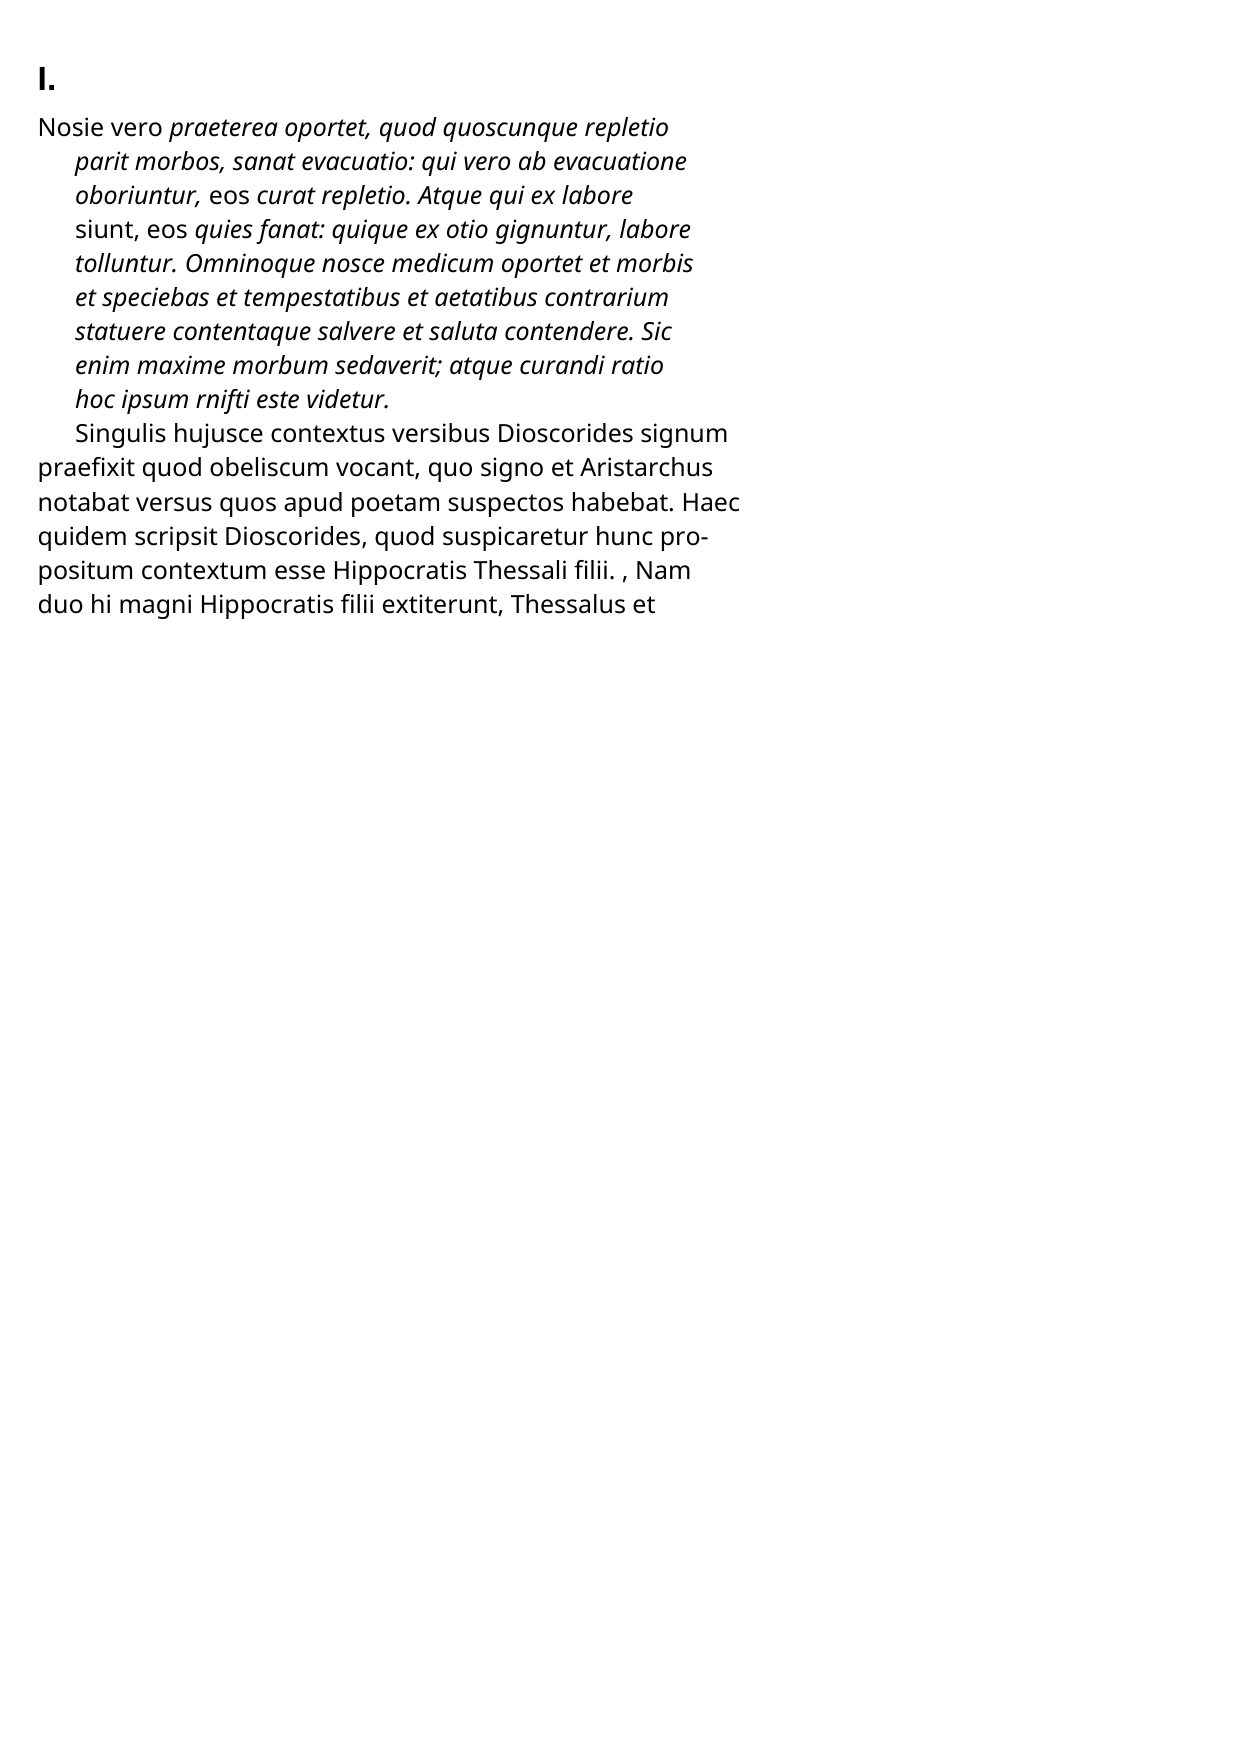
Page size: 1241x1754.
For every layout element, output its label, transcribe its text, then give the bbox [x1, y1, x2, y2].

subtitle I. [37, 58, 1203, 97]
text Nosie vero praeterea oportet, quod quoscunque repletio parit morbos, sanat evacuatio: qui vero ab evacuatione oboriuntur, eos curat repletio. Atque qui ex labore siunt, eos quies fanat: quique ex otio gignuntur, labore tolluntur. Omninoque nosce medicum oportet et morbis et speciebas et tempestatibus et aetatibus contrarium statuere contentaque salvere et saluta contendere. Sic enim maxime morbum sedaverit; atque curandi ratio hoc ipsum rnifti este videtur. [37, 109, 1203, 416]
text Singulis hujusce contextus versibus Dioscorides signum praefixit quod obeliscum vocant, quo signo et Aristarchus notabat versus quos apud poetam suspectos habebat. Haec quidem scripsit Dioscorides, quod suspicaretur hunc pro- positum contextum esse Hippocratis Thessali filii. , Nam duo hi magni Hippocratis filii extiterunt, Thessalus et [37, 416, 1203, 620]
